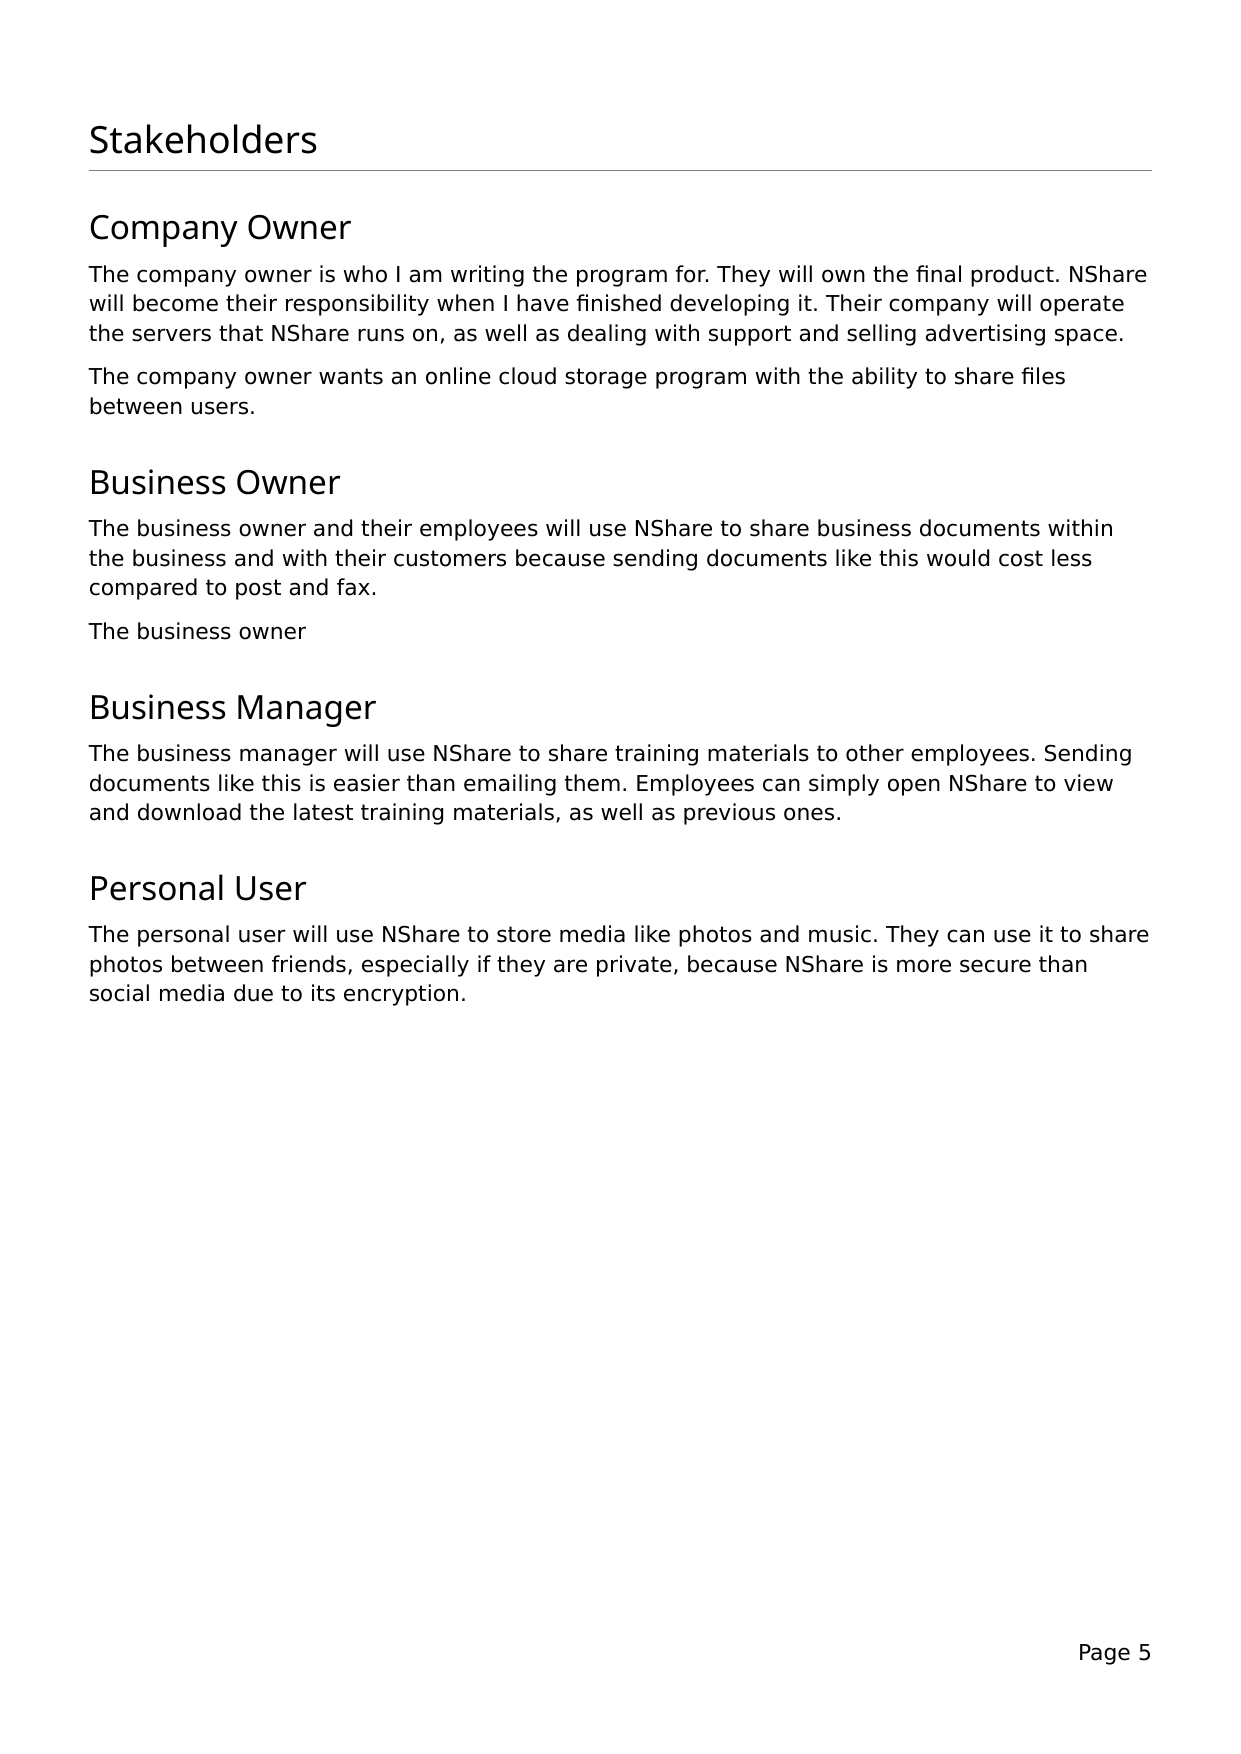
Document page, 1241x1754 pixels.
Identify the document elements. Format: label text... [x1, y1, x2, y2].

subtitle Business Owner [88, 458, 1152, 504]
subtitle Company Owner [88, 204, 1152, 249]
subtitle Business Manager [88, 683, 1152, 729]
text The personal user will use NShare to store media like photos and music. They can use it to share photos between friends, especially if they are private, because NShare is more secure than social media due to its encryption. [88, 922, 1152, 1007]
subtitle Personal User [88, 864, 1152, 910]
text The business manager will use NShare to share training materials to other employees. Sending documents like this is easier than emailing them. Employees can simply open NShare to view and download the latest training materials, as well as previous ones. [88, 741, 1152, 825]
subtitle Stakeholders [88, 113, 1152, 171]
text The business owner and their employees will use NShare to share business documents within the business and with their customers because sending documents like this would cost less compared to post and fax. [88, 516, 1152, 600]
text The company owner is who I am writing the program for. They will own the final product. NShare will become their responsibility when I have finished developing it. Their company will operate the servers that NShare runs on, as well as dealing with support and selling advertising space. [88, 262, 1152, 346]
text The business owner [88, 619, 1152, 644]
text The company owner wants an online cloud storage program with the ability to share files between users. [88, 364, 1152, 419]
